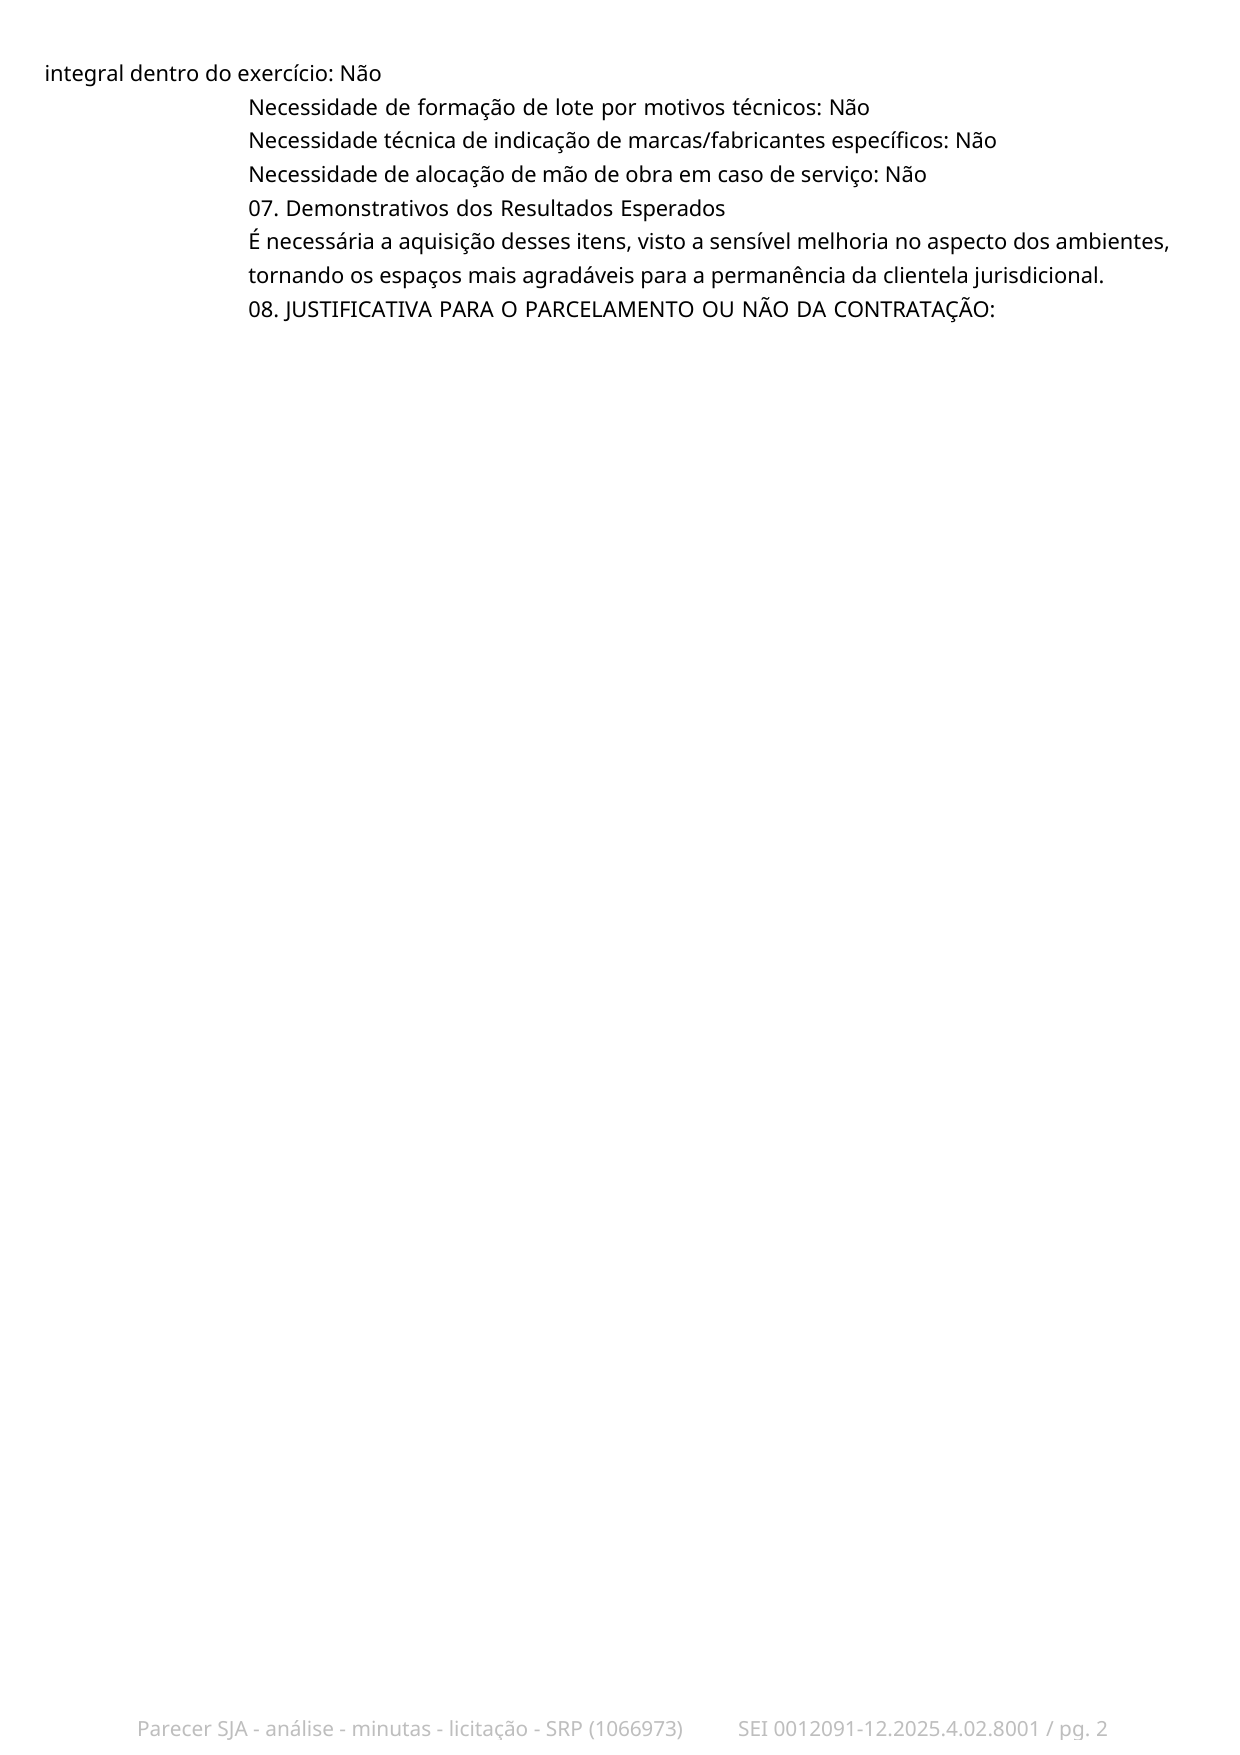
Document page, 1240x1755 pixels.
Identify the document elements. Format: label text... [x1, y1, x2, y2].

text É necessária a aquisição desses itens, visto a sensível melhoria no aspecto dos ambientes, tornando os espaços mais agradáveis para a permanência da clientela jurisdicional. [248, 226, 1184, 290]
list integral dentro do exercício: Não [44, 58, 736, 88]
list Demonstrativos dos Resultados Esperados [248, 193, 1225, 223]
text Necessidade técnica de indicação de marcas/fabricantes específicos: Não Necessidade de alocação de mão de obra em caso de serviço: Não [248, 126, 1092, 189]
text Necessidade de formação de lote por motivos técnicos: Não [248, 92, 1225, 122]
list JUSTIFICATIVA PARA O PARCELAMENTO OU NÃO DA CONTRATAÇÃO: [248, 294, 1225, 324]
